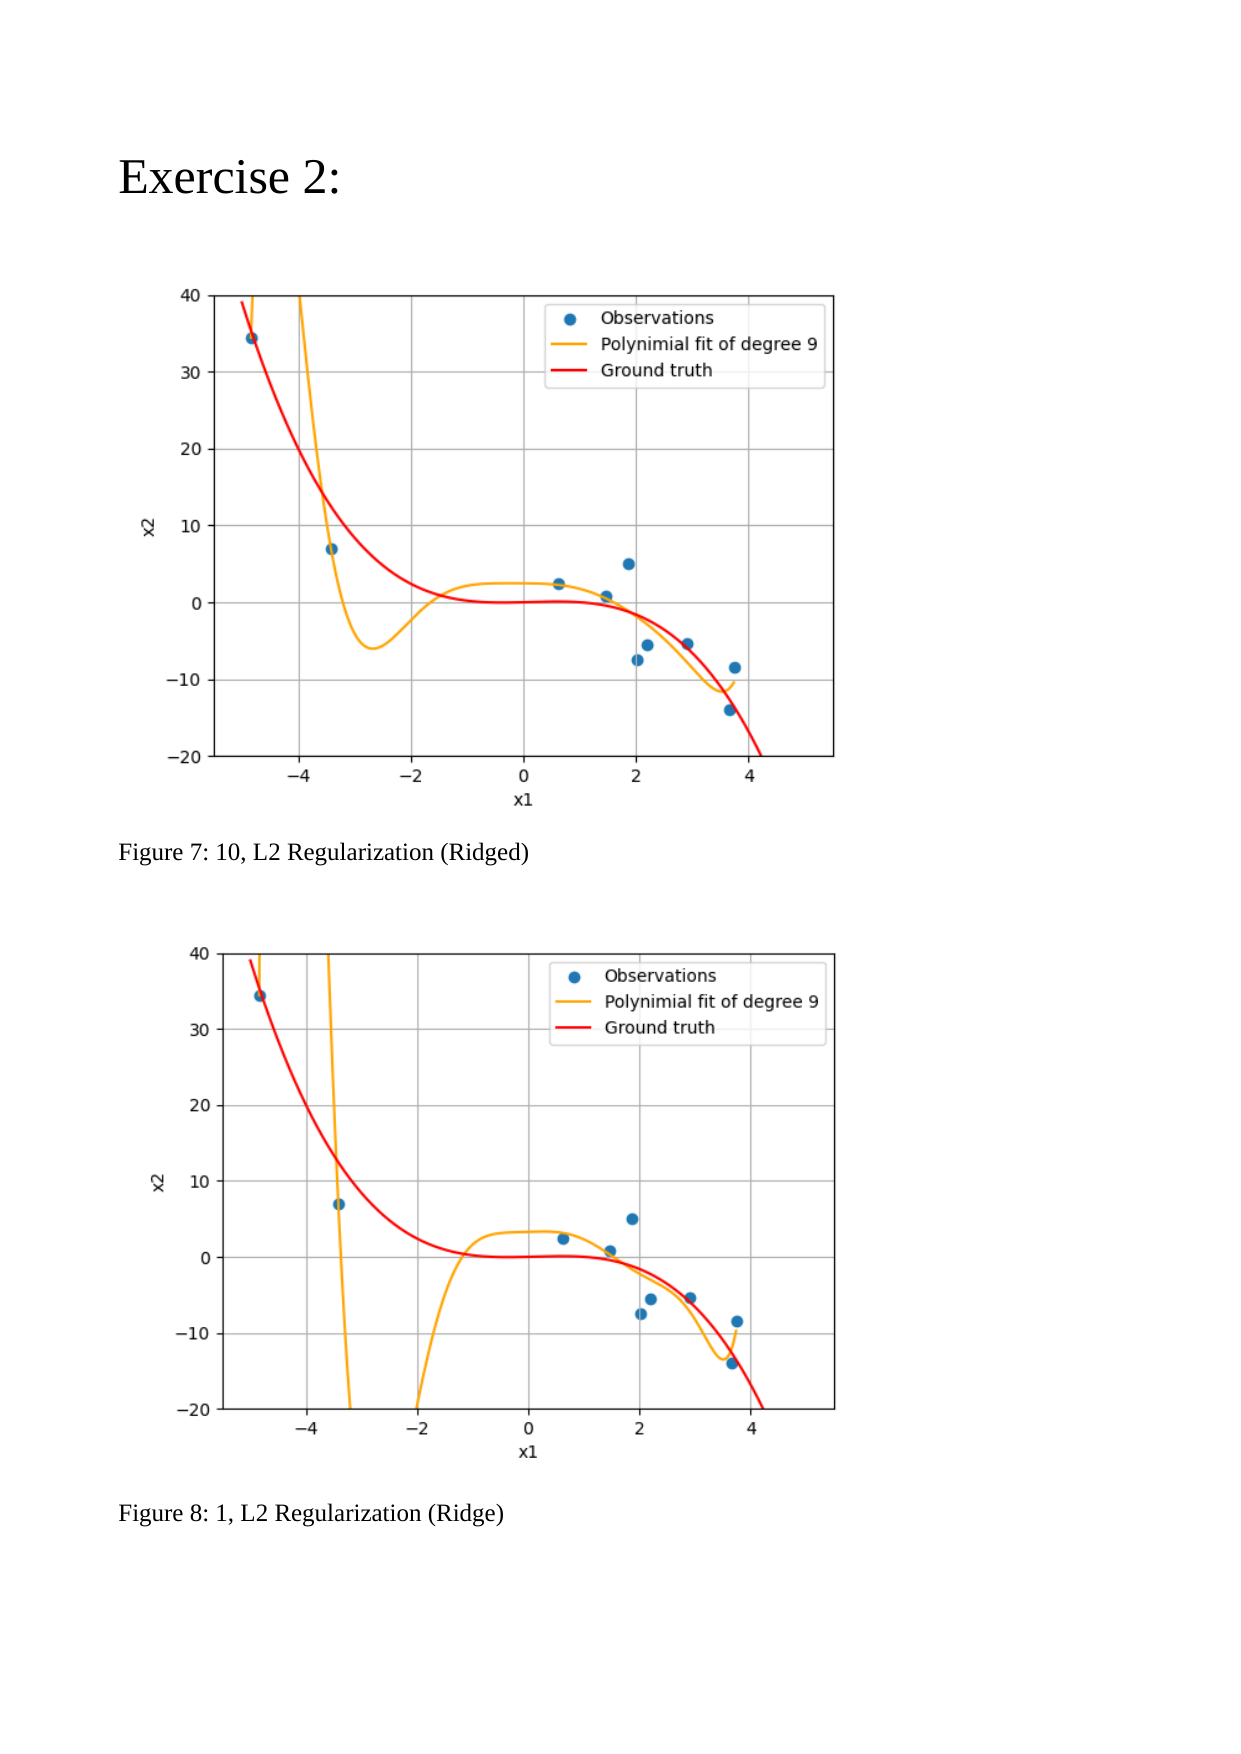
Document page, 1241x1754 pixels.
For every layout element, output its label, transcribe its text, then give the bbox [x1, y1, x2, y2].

text Figure 7: 10, L2 Regularization (Ridged) [118, 837, 1122, 866]
text Exercise 2: [118, 147, 1122, 204]
picture [114, 223, 913, 822]
text Figure 8: 1, L2 Regularization (Ridge) [118, 1498, 1122, 1527]
picture [124, 882, 913, 1474]
